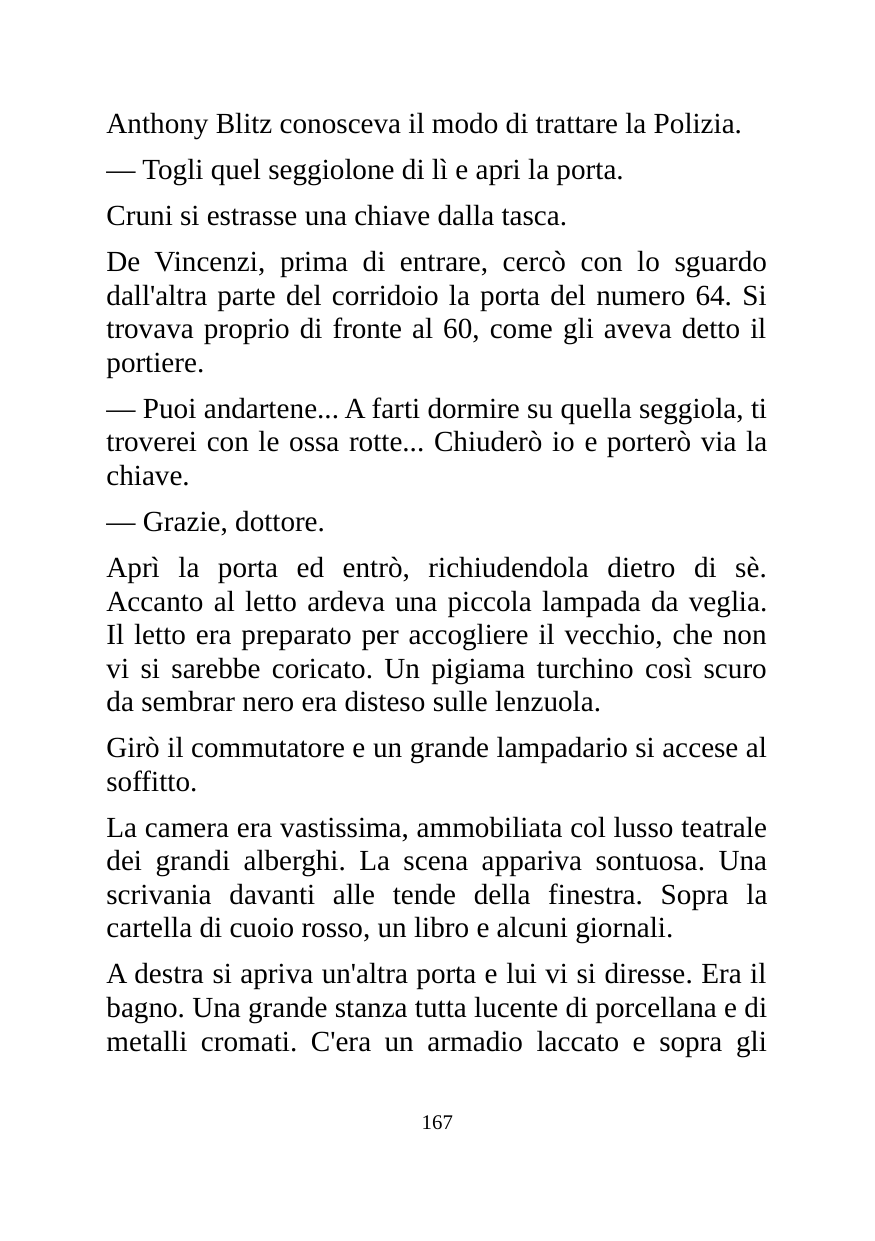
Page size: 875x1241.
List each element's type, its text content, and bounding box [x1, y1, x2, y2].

text La camera era vastissima, ammobiliata col lusso teatrale dei grandi alberghi. La scena appariva sontuosa. Una scrivania davanti alle tende della finestra. Sopra la cartella di cuoio rosso, un libro e alcuni giornali. [106, 810, 768, 944]
text Anthony Blitz conosceva il modo di trattare la Polizia. [106, 106, 768, 140]
text — Puoi andartene... A farti dormire su quella seggiola, ti troverei con le ossa rotte... Chiuderò io e porterò via la chiave. [106, 391, 768, 492]
text Aprì la porta ed entrò, richiudendola dietro di sè. Accanto al letto ardeva una piccola lampada da veglia. Il letto era preparato per accogliere il vecchio, che non vi si sarebbe coricato. Un pigiama turchino così scuro da sembrar nero era disteso sulle lenzuola. [106, 550, 768, 718]
text — Togli quel seggiolone di lì e apri la porta. [106, 152, 768, 186]
text A destra si apriva un'altra porta e lui vi si diresse. Era il bagno. Una grande stanza tutta lucente di porcellana e di metalli cromati. C'era un armadio laccato e sopra gli [106, 957, 768, 1057]
text Cruni si estrasse una chiave dalla tasca. [106, 198, 768, 232]
text De Vincenzi, prima di entrare, cercò con lo sguardo dall'altra parte del corridoio la porta del numero 64. Si trovava proprio di fronte al 60, come gli aveva detto il portiere. [106, 244, 768, 378]
text — Grazie, dottore. [106, 504, 768, 538]
text Girò il commutatore e un grande lampadario si accese al soffitto. [106, 730, 768, 797]
